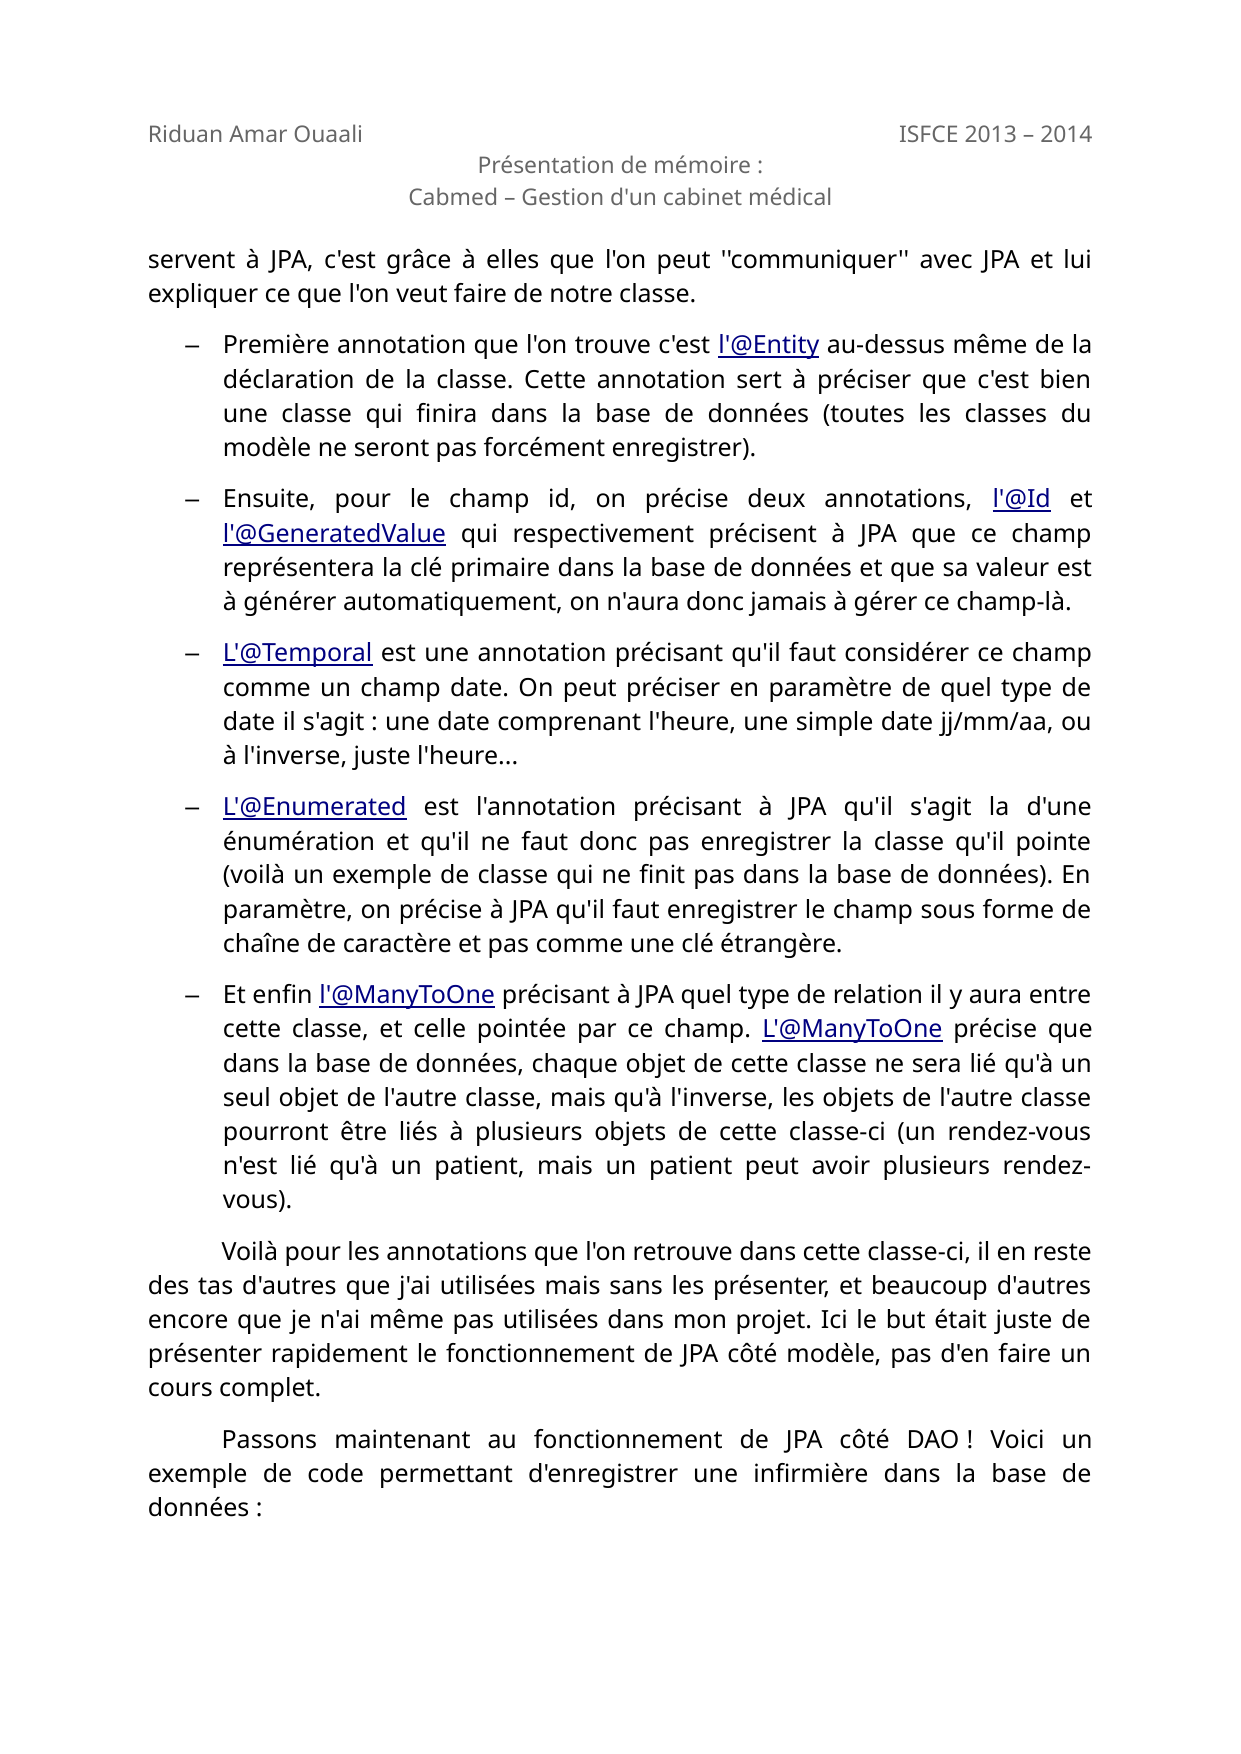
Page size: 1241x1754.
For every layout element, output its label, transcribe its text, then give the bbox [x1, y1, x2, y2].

list Et enfin l'@ManyToOne précisant à JPA quel type de relation il y aura entre cette classe, et celle pointée par ce champ. L'@ManyToOne précise que dans la base de données, chaque objet de cette classe ne sera lié qu'à un seul objet de l'autre classe, mais qu'à l'inverse, les objets de l'autre classe pourront être liés à plusieurs objets de cette classe-ci (un rendez-vous n'est lié qu'à un patient, mais un patient peut avoir plusieurs rendez-vous). [185, 977, 1093, 1216]
list L'@Temporal est une annotation précisant qu'il faut considérer ce champ comme un champ date. On peut préciser en paramètre de quel type de date il s'agit : une date comprenant l'heure, une simple date jj/mm/aa, ou à l'inverse, juste l'heure... [185, 635, 1093, 771]
list Ensuite, pour le champ id, on précise deux annotations, l'@Id et l'@GeneratedValue qui respectivement précisent à JPA que ce champ représentera la clé primaire dans la base de données et que sa valeur est à générer automatiquement, on n'aura donc jamais à gérer ce champ-là. [185, 481, 1093, 617]
list L'@Enumerated est l'annotation précisant à JPA qu'il s'agit la d'une énumération et qu'il ne faut donc pas enregistrer la classe qu'il pointe (voilà un exemple de classe qui ne finit pas dans la base de données). En paramètre, on précise à JPA qu'il faut enregistrer le champ sous forme de chaîne de caractère et pas comme une clé étrangère. [185, 789, 1093, 959]
text Passons maintenant au fonctionnement de JPA côté DAO ! Voici un exemple de code permettant d'enregistrer une infirmière dans la base de données : [148, 1421, 1093, 1523]
text Voilà pour les annotations que l'on retrouve dans cette classe-ci, il en reste des tas d'autres que j'ai utilisées mais sans les présenter, et beaucoup d'autres encore que je n'ai même pas utilisées dans mon projet. Ici le but était juste de présenter rapidement le fonctionnement de JPA côté modèle, pas d'en faire un cours complet. [148, 1233, 1093, 1403]
list Première annotation que l'on trouve c'est l'@Entity au-dessus même de la déclaration de la classe. Cette annotation sert à préciser que c'est bien une classe qui finira dans la base de données (toutes les classes du modèle ne seront pas forcément enregistrer). [185, 327, 1093, 463]
text servent à JPA, c'est grâce à elles que l'on peut ''communiquer'' avec JPA et lui expliquer ce que l'on veut faire de notre classe. [148, 241, 1093, 309]
